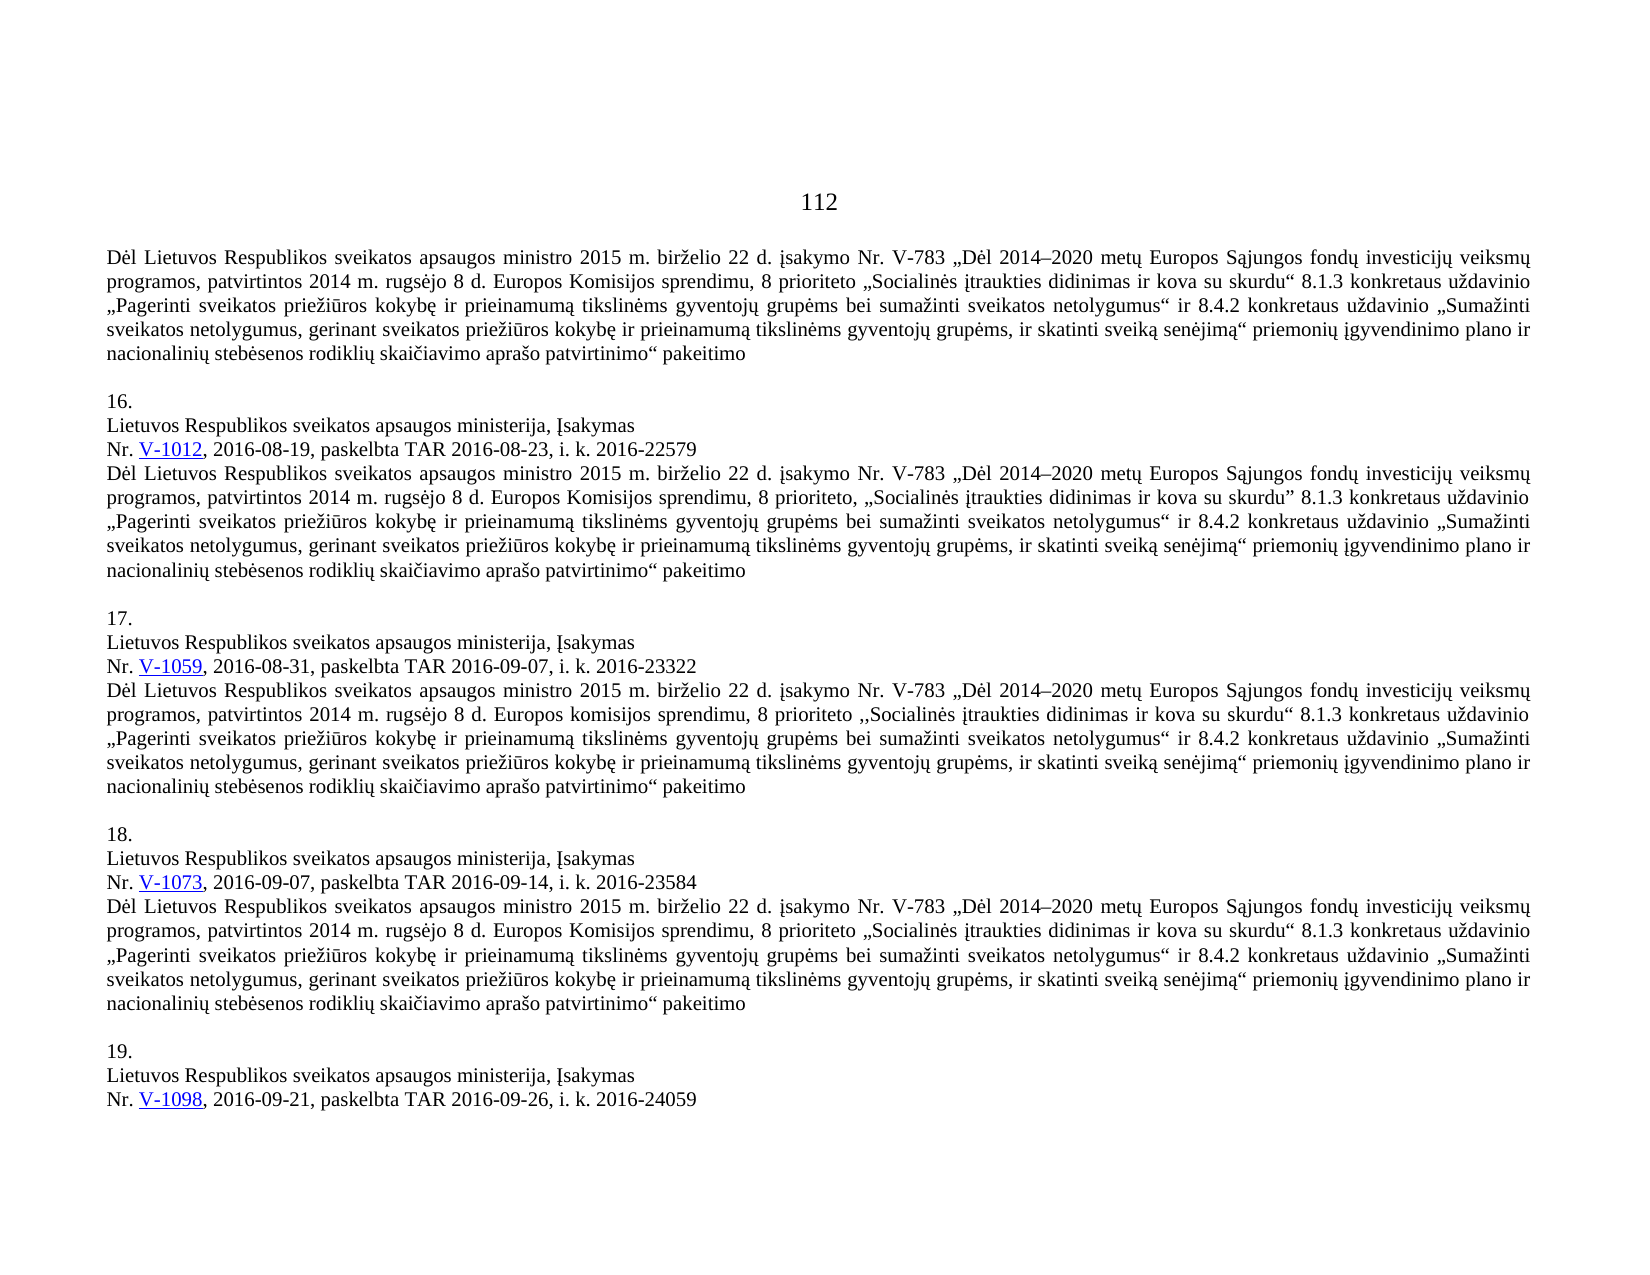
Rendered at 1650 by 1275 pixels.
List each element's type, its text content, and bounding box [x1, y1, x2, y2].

text 17. [106, 606, 1532, 630]
text Nr. V-1073, 2016-09-07, paskelbta TAR 2016-09-14, i. k. 2016-23584 [106, 870, 1532, 894]
text Lietuvos Respublikos sveikatos apsaugos ministerija, Įsakymas [106, 630, 1532, 654]
text Nr. V-1059, 2016-08-31, paskelbta TAR 2016-09-07, i. k. 2016-23322 [106, 654, 1532, 678]
text Dėl Lietuvos Respublikos sveikatos apsaugos ministro 2015 m. birželio 22 d. įsakymo Nr. V-783 „Dėl 2014–2020 metų Europos Sąjungos fondų investicijų veiksmų programos, patvirtintos 2014 m. rugsėjo 8 d. Europos komisijos sprendimu, 8 prioriteto ,,Socialinės įtraukties didinimas ir kova su skurdu“ 8.1.3 konkretaus uždavinio „Pagerinti sveikatos priežiūros kokybę ir prieinamumą tikslinėms gyventojų grupėms bei sumažinti sveikatos netolygumus“ ir 8.4.2 konkretaus uždavinio „Sumažinti sveikatos netolygumus, gerinant sveikatos priežiūros kokybę ir prieinamumą tikslinėms gyventojų grupėms, ir skatinti sveiką senėjimą“ priemonių įgyvendinimo plano ir nacionalinių stebėsenos rodiklių skaičiavimo aprašo patvirtinimo“ pakeitimo [106, 678, 1532, 798]
text Lietuvos Respublikos sveikatos apsaugos ministerija, Įsakymas [106, 413, 1532, 437]
text Dėl Lietuvos Respublikos sveikatos apsaugos ministro 2015 m. birželio 22 d. įsakymo Nr. V-783 „Dėl 2014–2020 metų Europos Sąjungos fondų investicijų veiksmų programos, patvirtintos 2014 m. rugsėjo 8 d. Europos Komisijos sprendimu, 8 prioriteto „Socialinės įtraukties didinimas ir kova su skurdu“ 8.1.3 konkretaus uždavinio „Pagerinti sveikatos priežiūros kokybę ir prieinamumą tikslinėms gyventojų grupėms bei sumažinti sveikatos netolygumus“ ir 8.4.2 konkretaus uždavinio „Sumažinti sveikatos netolygumus, gerinant sveikatos priežiūros kokybę ir prieinamumą tikslinėms gyventojų grupėms, ir skatinti sveiką senėjimą“ priemonių įgyvendinimo plano ir nacionalinių stebėsenos rodiklių skaičiavimo aprašo patvirtinimo“ pakeitimo [106, 894, 1532, 1015]
text Nr. V-1012, 2016-08-19, paskelbta TAR 2016-08-23, i. k. 2016-22579 [106, 437, 1532, 461]
text Nr. V-1098, 2016-09-21, paskelbta TAR 2016-09-26, i. k. 2016-24059 [106, 1087, 1532, 1111]
text Dėl Lietuvos Respublikos sveikatos apsaugos ministro 2015 m. birželio 22 d. įsakymo Nr. V-783 „Dėl 2014–2020 metų Europos Sąjungos fondų investicijų veiksmų programos, patvirtintos 2014 m. rugsėjo 8 d. Europos Komisijos sprendimu, 8 prioriteto, „Socialinės įtraukties didinimas ir kova su skurdu” 8.1.3 konkretaus uždavinio „Pagerinti sveikatos priežiūros kokybę ir prieinamumą tikslinėms gyventojų grupėms bei sumažinti sveikatos netolygumus“ ir 8.4.2 konkretaus uždavinio „Sumažinti sveikatos netolygumus, gerinant sveikatos priežiūros kokybę ir prieinamumą tikslinėms gyventojų grupėms, ir skatinti sveiką senėjimą“ priemonių įgyvendinimo plano ir nacionalinių stebėsenos rodiklių skaičiavimo aprašo patvirtinimo“ pakeitimo [106, 461, 1532, 582]
text Dėl Lietuvos Respublikos sveikatos apsaugos ministro 2015 m. birželio 22 d. įsakymo Nr. V-783 „Dėl 2014–2020 metų Europos Sąjungos fondų investicijų veiksmų programos, patvirtintos 2014 m. rugsėjo 8 d. Europos Komisijos sprendimu, 8 prioriteto „Socialinės įtraukties didinimas ir kova su skurdu“ 8.1.3 konkretaus uždavinio „Pagerinti sveikatos priežiūros kokybę ir prieinamumą tikslinėms gyventojų grupėms bei sumažinti sveikatos netolygumus“ ir 8.4.2 konkretaus uždavinio „Sumažinti sveikatos netolygumus, gerinant sveikatos priežiūros kokybę ir prieinamumą tikslinėms gyventojų grupėms, ir skatinti sveiką senėjimą“ priemonių įgyvendinimo plano ir nacionalinių stebėsenos rodiklių skaičiavimo aprašo patvirtinimo“ pakeitimo [106, 245, 1532, 365]
text 18. [106, 822, 1532, 846]
text 19. [106, 1039, 1532, 1063]
text Lietuvos Respublikos sveikatos apsaugos ministerija, Įsakymas [106, 846, 1532, 870]
text 16. [106, 389, 1532, 413]
text Lietuvos Respublikos sveikatos apsaugos ministerija, Įsakymas [106, 1063, 1532, 1087]
